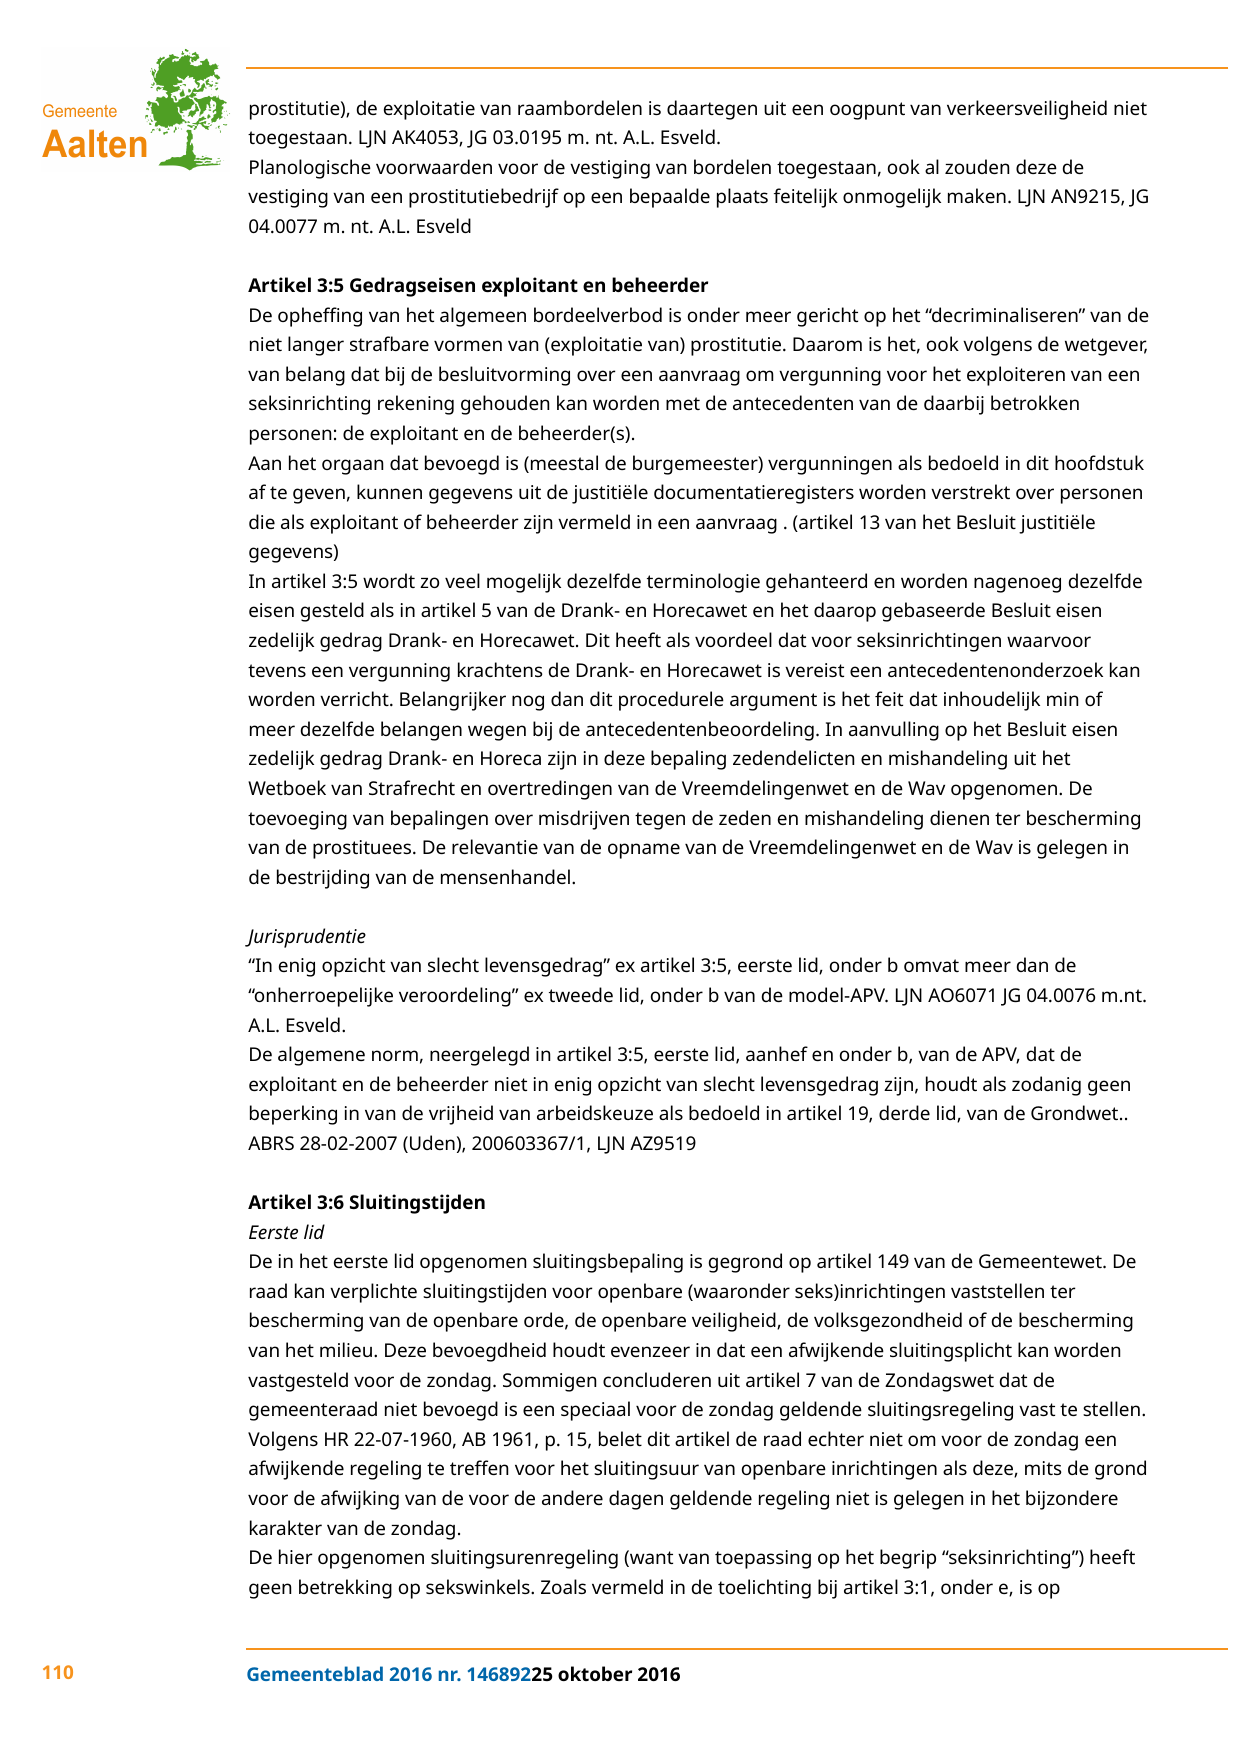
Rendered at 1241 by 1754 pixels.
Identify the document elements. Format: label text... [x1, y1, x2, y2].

text De opheffing van het algemeen bordeelverbod is onder meer gericht op het “decriminaliseren” van de niet langer strafbare vormen van (exploitatie van) prostitutie. Daarom is het, ook volgens de wetgever, van belang dat bij de besluitvorming over een aanvraag om vergunning voor het exploiteren van een seksinrichting rekening gehouden kan worden met de antecedenten van de daarbij betrokken personen: de exploitant en de beheerder(s). [248, 302, 1152, 446]
text Eerste lid [248, 1219, 1152, 1245]
text “In enig opzicht van slecht levensgedrag” ex artikel 3:5, eerste lid, onder b omvat meer dan de “onherroepelijke veroordeling” ex tweede lid, onder b van de model-APV. LJN AO6071 JG 04.0076 m.nt. A.L. Esveld. [248, 953, 1152, 1038]
text Planologische voorwaarden voor de vestiging van bordelen toegestaan, ook al zouden deze de vestiging van een prostitutiebedrijf op een bepaalde plaats feitelijk onmogelijk maken. LJN AN9215, JG 04.0077 m. nt. A.L. Esveld [248, 154, 1152, 239]
text De algemene norm, neergelegd in artikel 3:5, eerste lid, aanhef en onder b, van de APV, dat de exploitant en de beheerder niet in enig opzicht van slecht levensgedrag zijn, houdt als zodanig geen beperking in van de vrijheid van arbeidskeuze als bedoeld in artikel 19, derde lid, van de Grondwet.. ABRS 28-02-2007 (Uden), 200603367/1, LJN AZ9519 [248, 1041, 1152, 1156]
text Artikel 3:6 Sluitingstijden [248, 1189, 1152, 1215]
text De in het eerste lid opgenomen sluitingsbepaling is gegrond op artikel 149 van de Gemeentewet. De raad kan verplichte sluitingstijden voor openbare (waaronder seks)inrichtingen vaststellen ter bescherming van de openbare orde, de openbare veiligheid, de volksgezondheid of de bescherming van het milieu. Deze bevoegdheid houdt evenzeer in dat een afwijkende sluitingsplicht kan worden vastgesteld voor de zondag. Sommigen concluderen uit artikel 7 van de Zondagswet dat de gemeenteraad niet bevoegd is een speciaal voor de zondag geldende sluitingsregeling vast te stellen. Volgens HR 22-07-1960, AB 1961, p. 15, belet dit artikel de raad echter niet om voor de zondag een afwijkende regeling te treffen voor het sluitingsuur van openbare inrichtingen als deze, mits de grond voor de afwijking van de voor de andere dagen geldende regeling niet is gelegen in het bijzondere karakter van de zondag. [248, 1248, 1152, 1541]
text Aan het orgaan dat bevoegd is (meestal de burgemeester) vergunningen als bedoeld in dit hoofdstuk af te geven, kunnen gegevens uit de justitiële documentatieregisters worden verstrekt over personen die als exploitant of beheerder zijn vermeld in een aanvraag . (artikel 13 van het Besluit justitiële gegevens) [248, 450, 1152, 564]
text prostitutie), de exploitatie van raambordelen is daartegen uit een oogpunt van verkeersveiligheid niet toegestaan. LJN AK4053, JG 03.0195 m. nt. A.L. Esveld. [248, 95, 1152, 150]
text Jurisprudentie [248, 923, 1152, 949]
text In artikel 3:5 wordt zo veel mogelijk dezelfde terminologie gehanteerd en worden nagenoeg dezelfde eisen gesteld als in artikel 5 van de Drank- en Horecawet en het daarop gebaseerde Besluit eisen zedelijk gedrag Drank- en Horecawet. Dit heeft als voordeel dat voor seksinrichtingen waarvoor tevens een vergunning krachtens de Drank- en Horecawet is vereist een antecedentenonderzoek kan worden verricht. Belangrijker nog dan dit procedurele argument is het feit dat inhoudelijk min of meer dezelfde belangen wegen bij de antecedentenbeoordeling. In aanvulling op het Besluit eisen zedelijk gedrag Drank- en Horeca zijn in deze bepaling zedendelicten en mishandeling uit het Wetboek van Strafrecht en overtredingen van de Vreemdelingenwet en de Wav opgenomen. De toevoeging van bepalingen over misdrijven tegen de zeden en mishandeling dienen ter bescherming van de prostituees. De relevantie van de opname van de Vreemdelingenwet en de Wav is gelegen in de bestrijding van de mensenhandel. [248, 568, 1152, 890]
picture [41, 47, 231, 172]
text De hier opgenomen sluitingsurenregeling (want van toepassing op het begrip “seksinrichting”) heeft geen betrekking op sekswinkels. Zoals vermeld in de toelichting bij artikel 3:1, onder e, is op [248, 1544, 1152, 1600]
text Artikel 3:5 Gedragseisen exploitant en beheerder [248, 272, 1152, 298]
